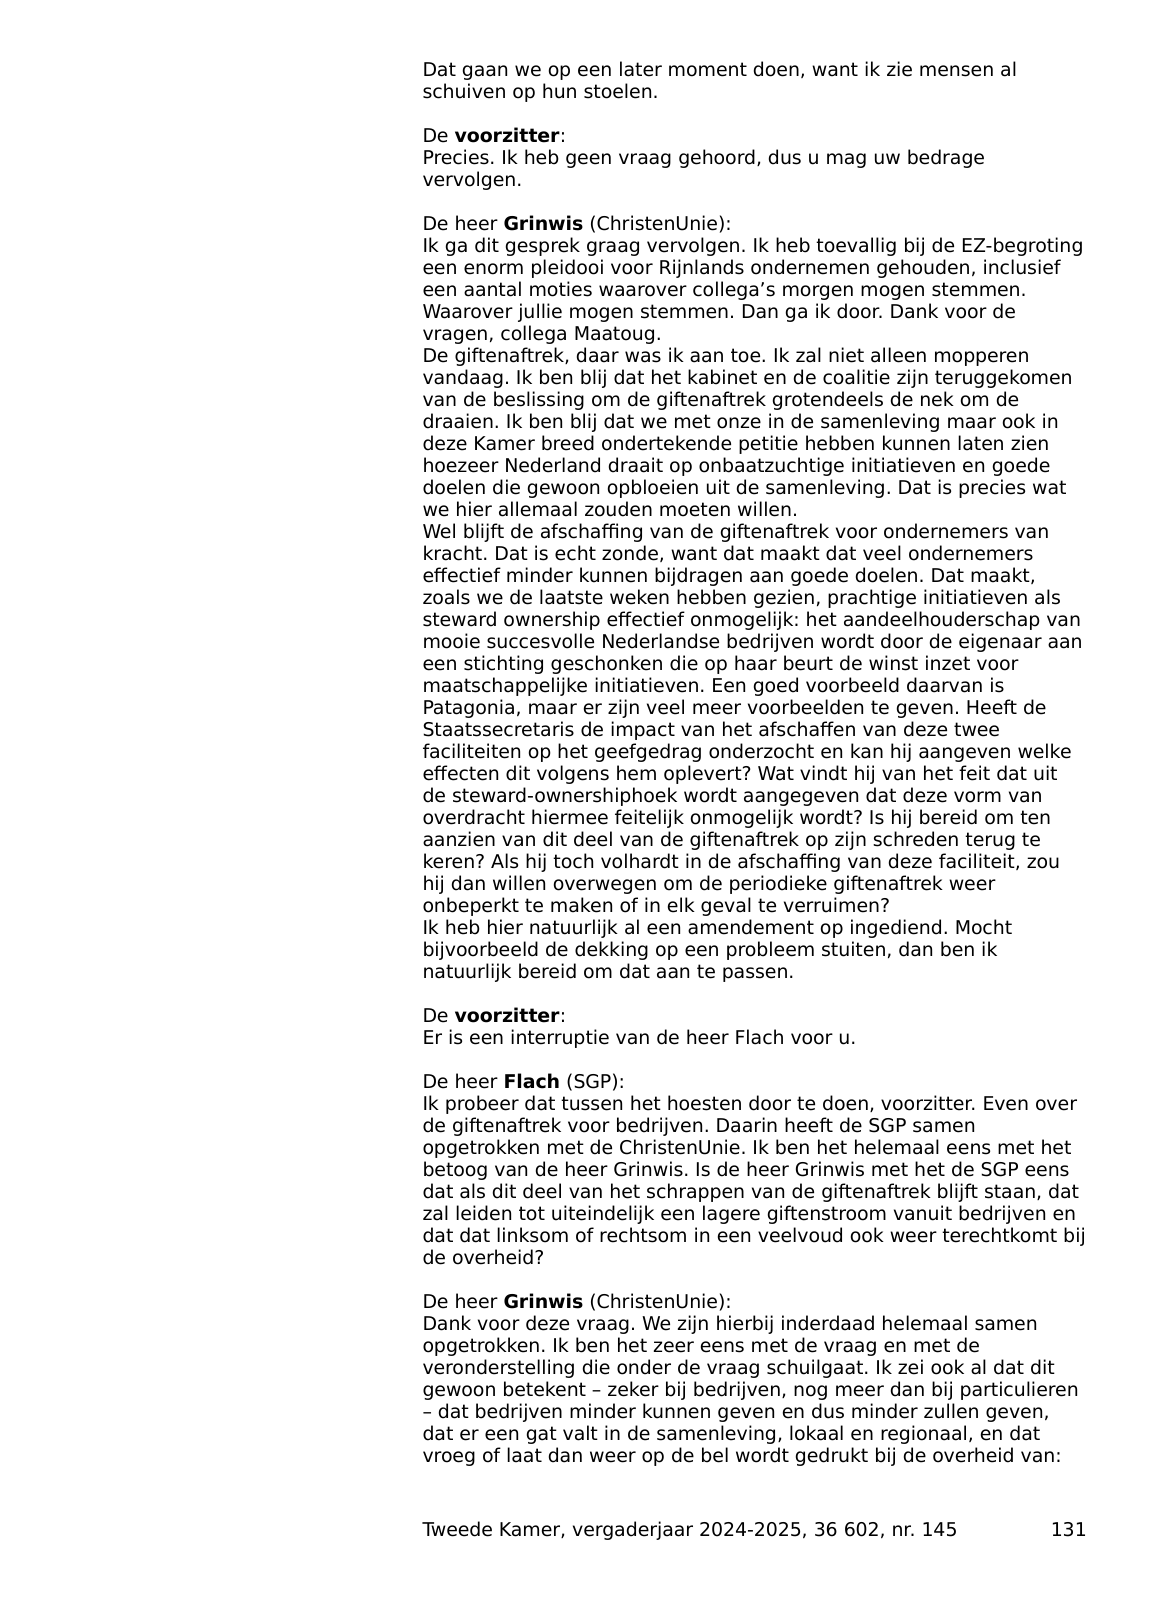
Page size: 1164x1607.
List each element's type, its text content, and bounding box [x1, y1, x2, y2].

text De giftenaftrek, daar was ik aan toe. Ik zal niet alleen mopperen vandaag. Ik ben blij dat het kabinet en de coalitie zijn teruggekomen van de beslissing om de giftenaftrek grotendeels de nek om de draaien. Ik ben blij dat we met onze in de samenleving maar ook in deze Kamer breed ondertekende petitie hebben kunnen laten zien hoezeer Nederland draait op onbaatzuchtige initiatieven en goede doelen die gewoon opbloeien uit de samenleving. Dat is precies wat we hier allemaal zouden moeten willen. [422, 345, 1087, 521]
text Dat gaan we op een later moment doen, want ik zie mensen al schuiven op hun stoelen. [422, 59, 1087, 103]
text De heer Grinwis (ChristenUnie): [422, 213, 1087, 235]
text De heer Grinwis (ChristenUnie): [422, 1291, 1087, 1313]
text Ik ga dit gesprek graag vervolgen. Ik heb toevallig bij de EZ-begroting een enorm pleidooi voor Rijnlands ondernemen gehouden, inclusief een aantal moties waarover collega’s morgen mogen stemmen. Waarover jullie mogen stemmen. Dan ga ik door. Dank voor de vragen, collega Maatoug. [422, 235, 1087, 345]
text Dank voor deze vraag. We zijn hierbij inderdaad helemaal samen opgetrokken. Ik ben het zeer eens met de vraag en met de veronderstelling die onder de vraag schuilgaat. Ik zei ook al dat dit gewoon betekent – zeker bij bedrijven, nog meer dan bij particulieren – dat bedrijven minder kunnen geven en dus minder zullen geven, dat er een gat valt in de samenleving, lokaal en regionaal, en dat vroeg of laat dan weer op de bel wordt gedrukt bij de overheid van: [422, 1313, 1087, 1467]
text Er is een interruptie van de heer Flach voor u. [422, 1027, 1087, 1049]
text Precies. Ik heb geen vraag gehoord, dus u mag uw bedrage vervolgen. [422, 147, 1087, 191]
text De voorzitter: [422, 1005, 1087, 1027]
text De heer Flach (SGP): [422, 1071, 1087, 1093]
text De voorzitter: [422, 125, 1087, 147]
text Wel blijft de afschaffing van de giftenaftrek voor ondernemers van kracht. Dat is echt zonde, want dat maakt dat veel ondernemers effectief minder kunnen bijdragen aan goede doelen. Dat maakt, zoals we de laatste weken hebben gezien, prachtige initiatieven als steward ownership effectief onmogelijk: het aandeelhouderschap van mooie succesvolle Nederlandse bedrijven wordt door de eigenaar aan een stichting geschonken die op haar beurt de winst inzet voor maatschappelijke initiatieven. Een goed voorbeeld daarvan is Patagonia, maar er zijn veel meer voorbeelden te geven. Heeft de Staatssecretaris de impact van het afschaffen van deze twee faciliteiten op het geefgedrag onderzocht en kan hij aangeven welke effecten dit volgens hem oplevert? Wat vindt hij van het feit dat uit de steward-ownershiphoek wordt aangegeven dat deze vorm van overdracht hiermee feitelijk onmogelijk wordt? Is hij bereid om ten aanzien van dit deel van de giftenaftrek op zijn schreden terug te keren? Als hij toch volhardt in de afschaffing van deze faciliteit, zou hij dan willen overwegen om de periodieke giftenaftrek weer onbeperkt te maken of in elk geval te verruimen? [422, 521, 1087, 917]
text Ik heb hier natuurlijk al een amendement op ingediend. Mocht bijvoorbeeld de dekking op een probleem stuiten, dan ben ik natuurlijk bereid om dat aan te passen. [422, 917, 1087, 983]
text Ik probeer dat tussen het hoesten door te doen, voorzitter. Even over de giftenaftrek voor bedrijven. Daarin heeft de SGP samen opgetrokken met de ChristenUnie. Ik ben het helemaal eens met het betoog van de heer Grinwis. Is de heer Grinwis met het de SGP eens dat als dit deel van het schrappen van de giftenaftrek blijft staan, dat zal leiden tot uiteindelijk een lagere giftenstroom vanuit bedrijven en dat dat linksom of rechtsom in een veelvoud ook weer terechtkomt bij de overheid? [422, 1093, 1087, 1269]
